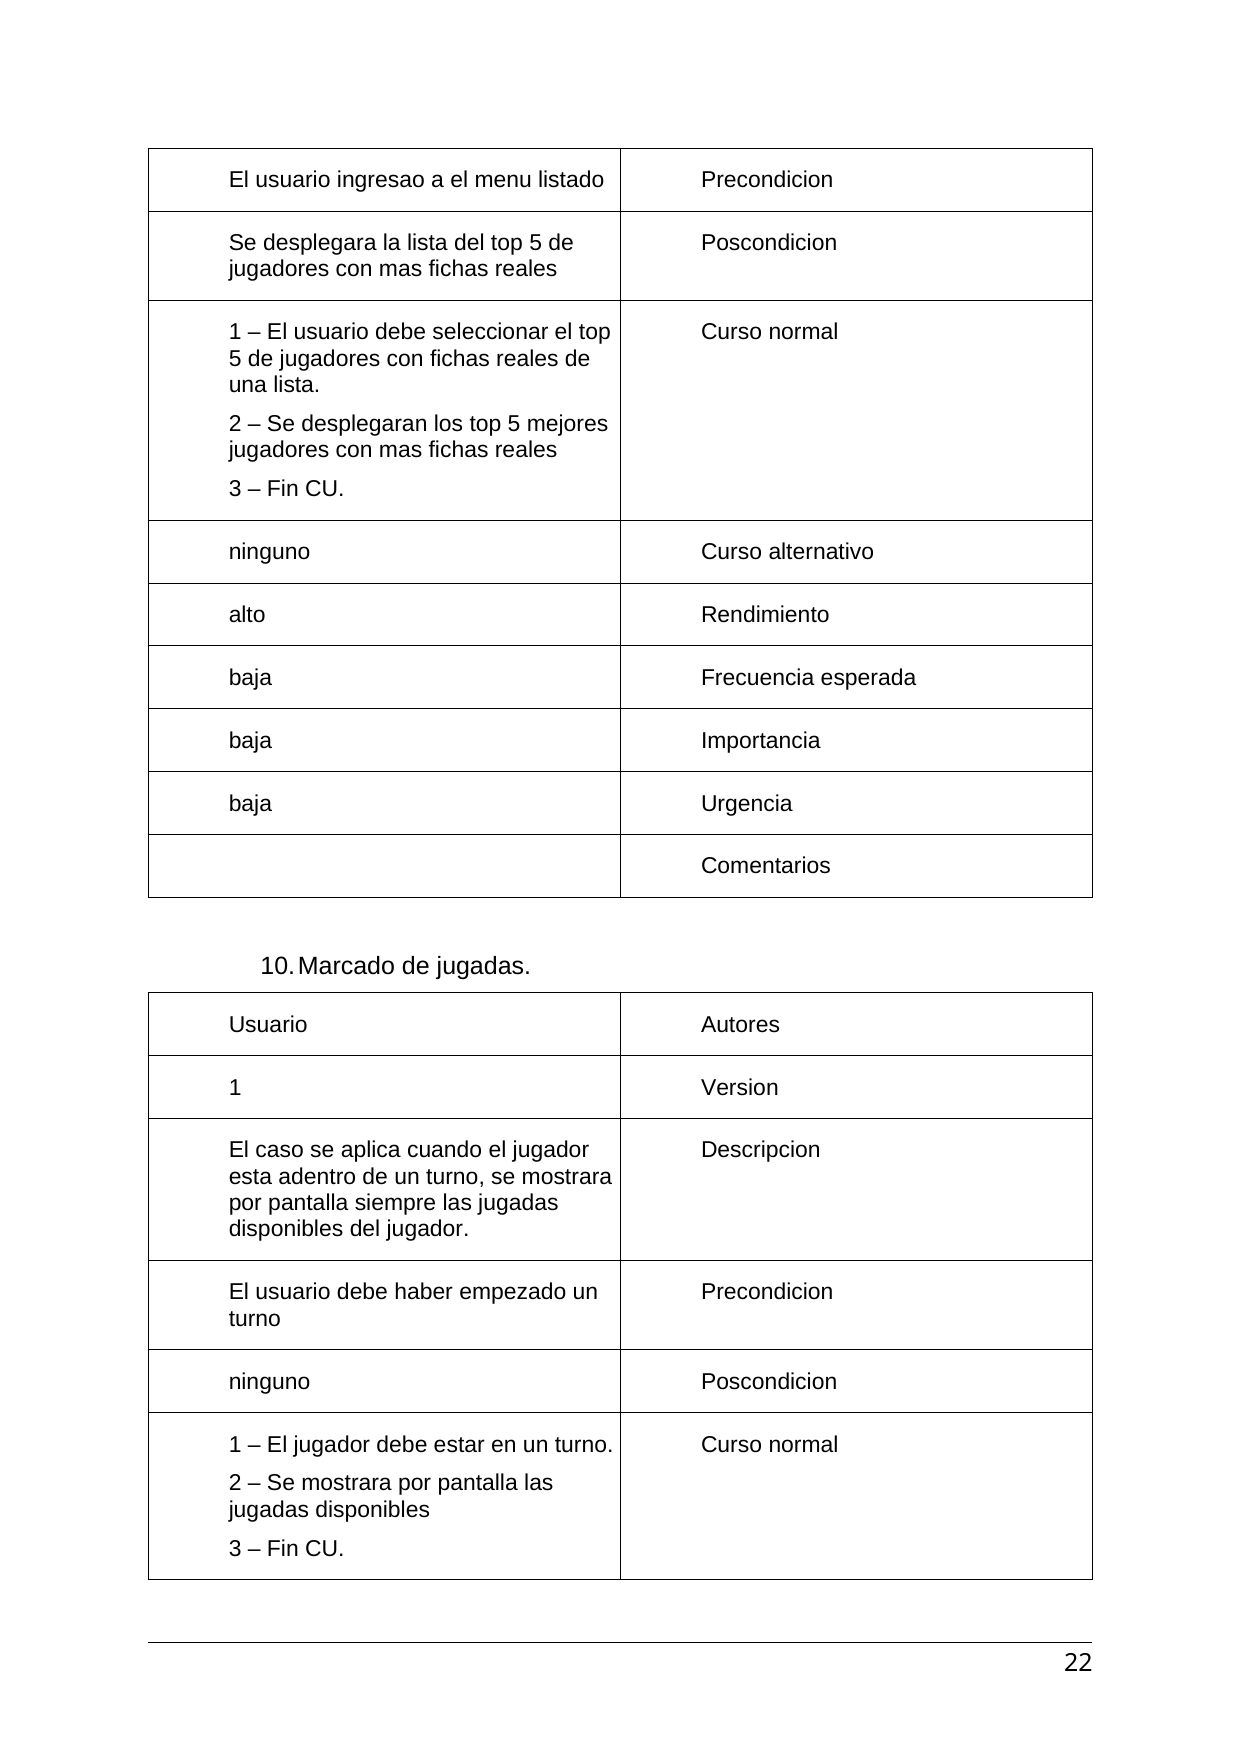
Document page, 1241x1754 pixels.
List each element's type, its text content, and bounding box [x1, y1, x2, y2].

table_cell Importancia [621, 709, 1092, 771]
table_cell 1 [149, 1056, 620, 1118]
table_cell Comentarios [621, 835, 1092, 897]
table_cell baja [149, 772, 620, 834]
table_cell Urgencia [621, 772, 1092, 834]
table_cell ninguno [149, 521, 620, 582]
table_cell El usuario ingresao a el menu listado [149, 149, 620, 211]
table_cell Descripcion [621, 1119, 1092, 1260]
table_cell Rendimiento [621, 584, 1092, 645]
table_cell El usuario debe haber empezado un turno [149, 1261, 620, 1349]
list Marcado de jugadas. [260, 951, 1092, 980]
table_header Usuario [149, 993, 620, 1055]
table_cell 1 – El usuario debe seleccionar el top 5 de jugadores con fichas reales de una lista. 2 – Se desplegaran los top 5 mejores jugadores con mas fichas reales 3 – Fin CU. [149, 301, 620, 519]
table_cell Poscondicion [621, 1350, 1092, 1412]
table_cell alto [149, 584, 620, 645]
table_cell 1 – El jugador debe estar en un turno. 2 – Se mostrara por pantalla las jugadas disponibles 3 – Fin CU. [149, 1413, 620, 1579]
table_header Autores [621, 993, 1092, 1055]
table_cell Precondicion [621, 1261, 1092, 1349]
table_cell [149, 835, 620, 897]
table_cell Version [621, 1056, 1092, 1118]
table_cell Frecuencia esperada [621, 646, 1092, 708]
table_cell baja [149, 709, 620, 771]
table_cell ninguno [149, 1350, 620, 1412]
table_cell El caso se aplica cuando el jugador esta adentro de un turno, se mostrara por pantalla siempre las jugadas disponibles del jugador. [149, 1119, 620, 1260]
table_cell Poscondicion [621, 212, 1092, 300]
table_cell Precondicion [621, 149, 1092, 211]
table_cell Curso normal [621, 1413, 1092, 1579]
table_cell Curso alternativo [621, 521, 1092, 582]
table_cell Curso normal [621, 301, 1092, 519]
table_cell baja [149, 646, 620, 708]
table_cell Se desplegara la lista del top 5 de jugadores con mas fichas reales [149, 212, 620, 300]
